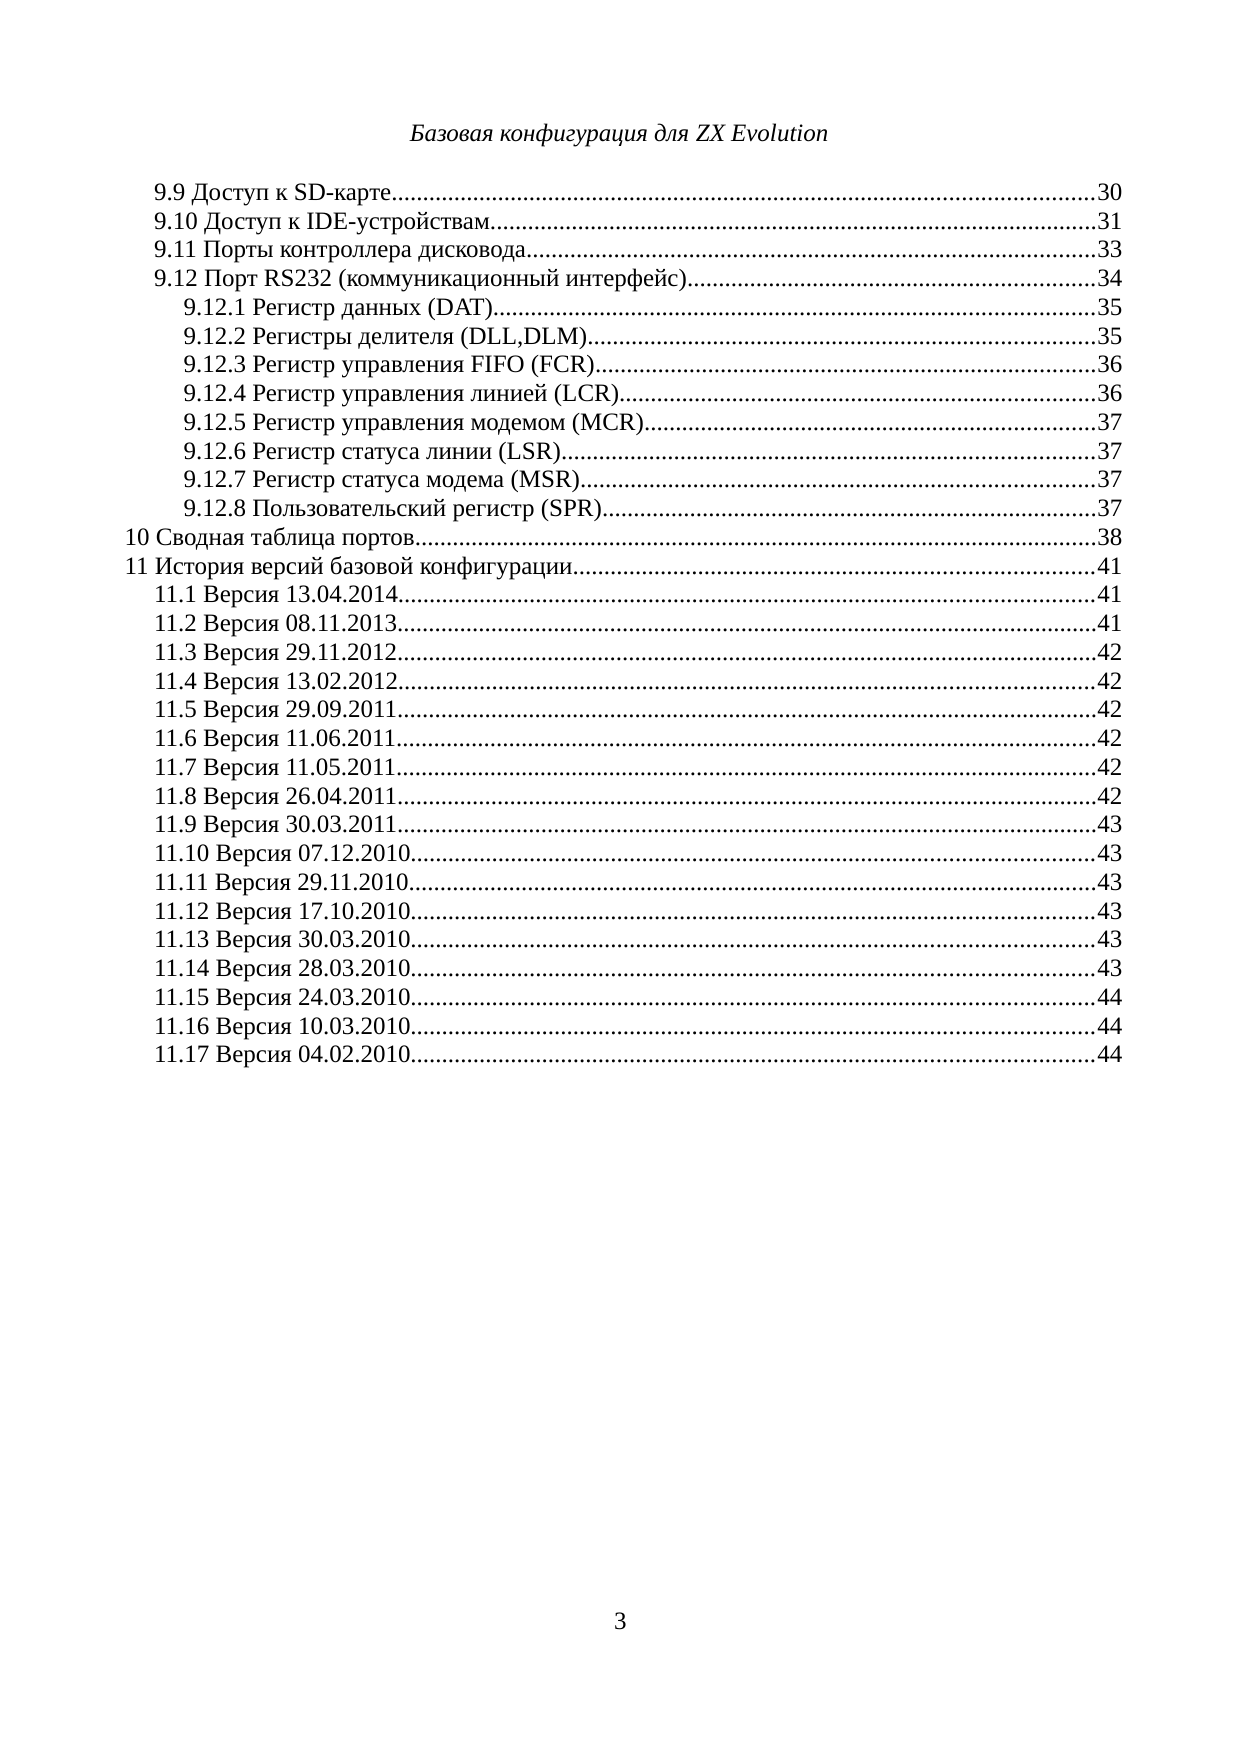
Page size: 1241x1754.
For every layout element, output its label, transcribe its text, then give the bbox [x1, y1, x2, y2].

text 11.9 Версия 30.03.2011 43 [148, 809, 1122, 838]
text 11.2 Версия 08.11.2013 41 [148, 608, 1122, 637]
text 11.6 Версия 11.06.2011 42 [148, 723, 1122, 752]
text 9.12.5 Регистр управления модемом (MCR) 37 [177, 407, 1122, 436]
text 9.12 Порт RS232 (коммуникационный интерфейс) 34 [148, 263, 1122, 292]
text 9.12.2 Регистры делителя (DLL,DLM) 35 [177, 321, 1122, 349]
text 9.12.7 Регистр статуса модема (MSR) 37 [177, 464, 1122, 493]
text 9.12.4 Регистр управления линией (LCR) 36 [177, 378, 1122, 407]
text 11.7 Версия 11.05.2011 42 [148, 752, 1122, 781]
text 9.10 Доступ к IDE-устройствам. 31 [148, 206, 1122, 234]
text 11.5 Версия 29.09.2011 42 [148, 694, 1122, 723]
text 11.8 Версия 26.04.2011 42 [148, 781, 1122, 809]
text 11.3 Версия 29.11.2012 42 [148, 637, 1122, 666]
text 10 Сводная таблица портов 38 [118, 522, 1122, 551]
text 11.14 Версия 28.03.2010 43 [148, 953, 1122, 982]
text 11.12 Версия 17.10.2010 43 [148, 896, 1122, 924]
text 11.10 Версия 07.12.2010 43 [148, 838, 1122, 867]
text 11.4 Версия 13.02.2012 42 [148, 666, 1122, 694]
text 11.17 Версия 04.02.2010 44 [148, 1039, 1122, 1068]
text 9.12.3 Регистр управления FIFO (FCR) 36 [177, 349, 1122, 378]
text 9.12.8 Пользовательский регистр (SPR) 37 [177, 493, 1122, 522]
text 11.13 Версия 30.03.2010 43 [148, 924, 1122, 953]
text 9.12.1 Регистр данных (DAT) 35 [177, 292, 1122, 321]
text 11.16 Версия 10.03.2010 44 [148, 1011, 1122, 1039]
text 9.11 Порты контроллера дисковода 33 [148, 234, 1122, 263]
text 9.12.6 Регистр статуса линии (LSR) 37 [177, 436, 1122, 464]
text 11.11 Версия 29.11.2010 43 [148, 867, 1122, 896]
text 11 История версий базовой конфигурации 41 [118, 551, 1122, 579]
text 11.15 Версия 24.03.2010 44 [148, 982, 1122, 1011]
text 11.1 Версия 13.04.2014 41 [148, 579, 1122, 608]
text 9.9 Доступ к SD-карте. 30 [148, 177, 1122, 206]
